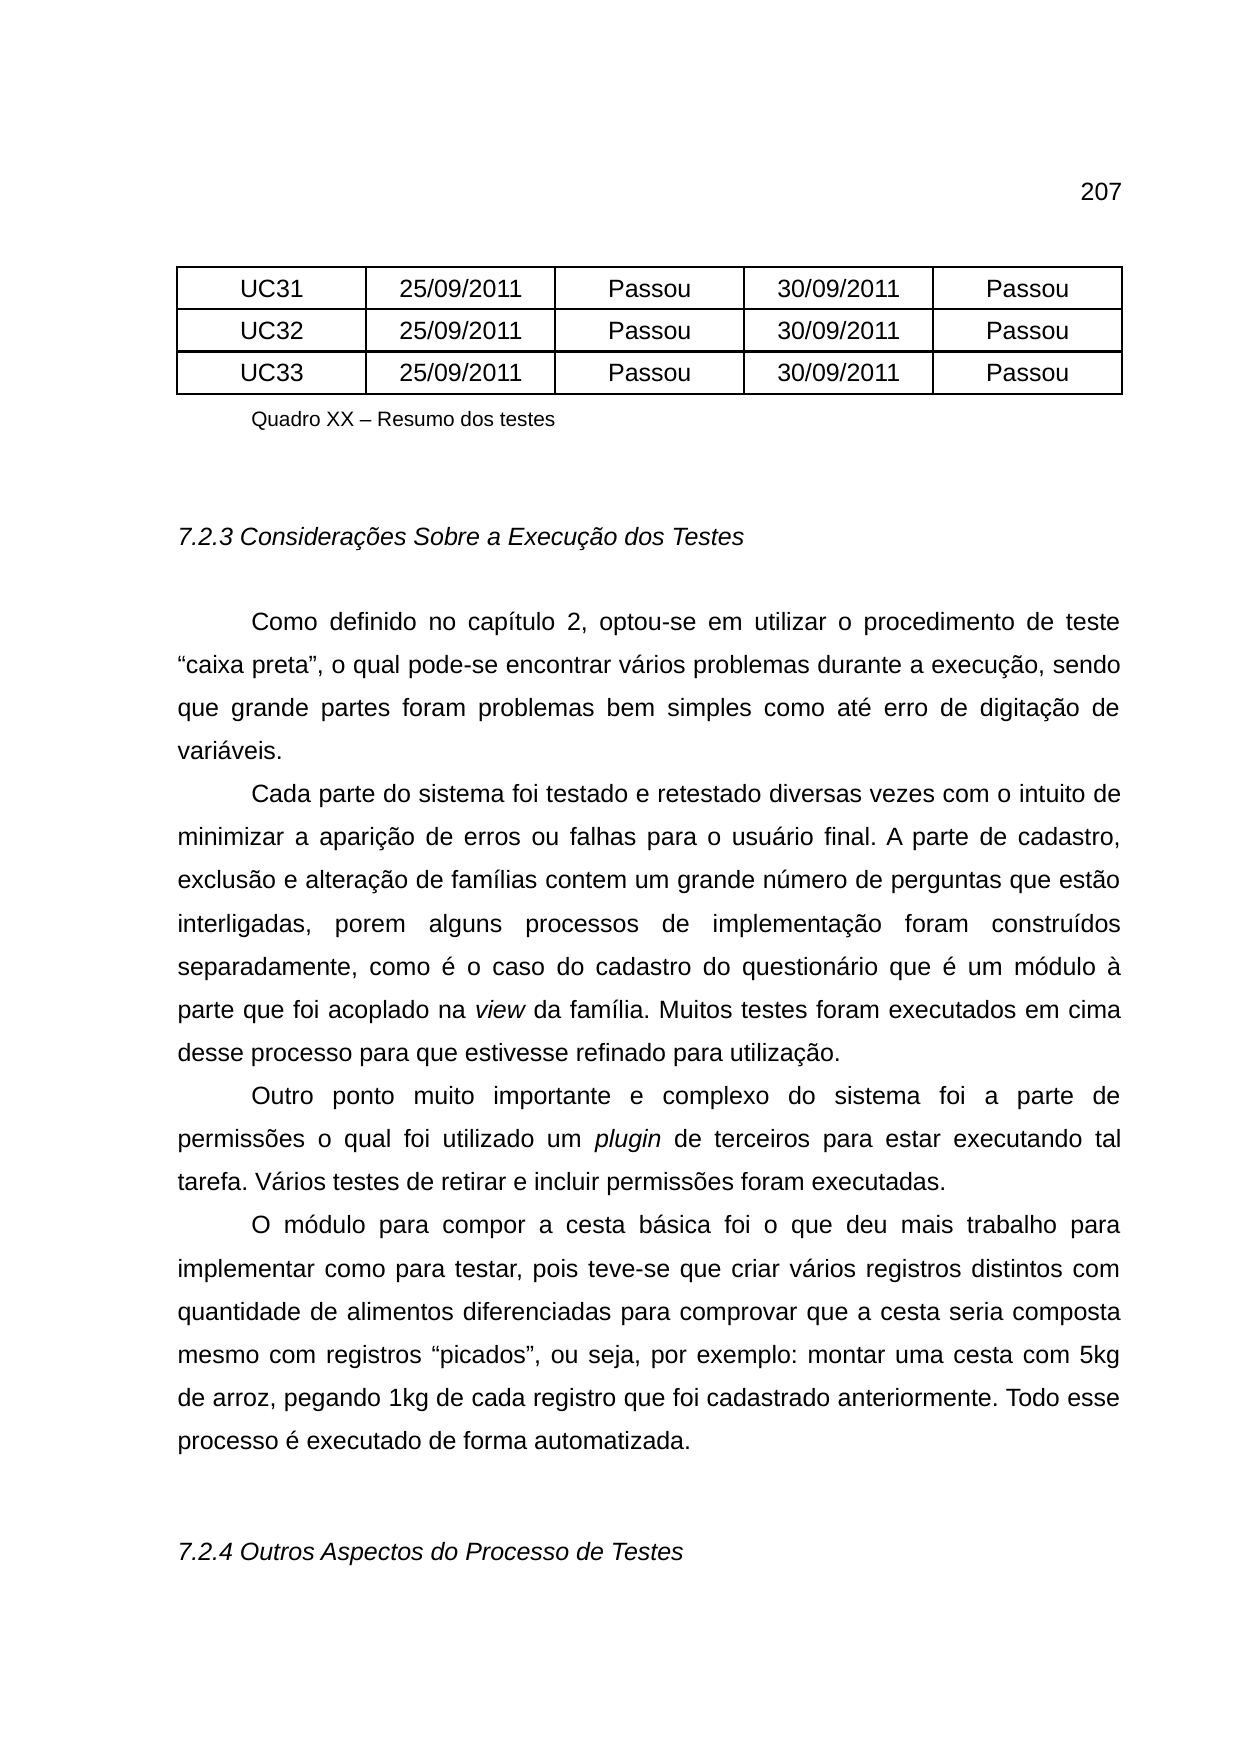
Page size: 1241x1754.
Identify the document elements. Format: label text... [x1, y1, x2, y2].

table_cell 25/09/2011 [367, 353, 554, 393]
table_cell 30/09/2011 [745, 353, 932, 393]
text Quadro XX – Resumo dos testes [177, 407, 1122, 431]
table_cell 30/09/2011 [745, 310, 932, 350]
table_cell 25/09/2011 [367, 268, 554, 308]
text Outro ponto muito importante e complexo do sistema foi a parte de permissões o qual foi utilizado um plugin de terceiros para estar executando tal tarefa. Vários testes de retirar e incluir permissões foram executadas. [177, 1081, 1122, 1196]
table_cell 25/09/2011 [367, 310, 554, 350]
table_cell Passou [556, 353, 743, 393]
subtitle 7.2.4 Outros Aspectos do Processo de Testes [177, 1537, 1122, 1566]
table_cell Passou [934, 353, 1121, 393]
text Cada parte do sistema foi testado e retestado diversas vezes com o intuito de minimizar a aparição de erros ou falhas para o usuário final. A parte de cadastro, exclusão e alteração de famílias contem um grande número de perguntas que estão interligadas, porem alguns processos de implementação foram construídos separadamente, como é o caso do cadastro do questionário que é um módulo à parte que foi acoplado na view da família. Muitos testes foram executados em cima desse processo para que estivesse refinado para utilização. [177, 779, 1122, 1067]
text O módulo para compor a cesta básica foi o que deu mais trabalho para implementar como para testar, pois teve-se que criar vários registros distintos com quantidade de alimentos diferenciadas para comprovar que a cesta seria composta mesmo com registros “picados”, ou seja, por exemplo: montar uma cesta com 5kg de arroz, pegando 1kg de cada registro que foi cadastrado anteriormente. Todo esse processo é executado de forma automatizada. [177, 1211, 1122, 1455]
table_cell Passou [556, 310, 743, 350]
table_cell Passou [556, 268, 743, 308]
table_cell UC32 [178, 310, 365, 350]
table_cell UC33 [178, 353, 365, 393]
text Como definido no capítulo 2, optou-se em utilizar o procedimento de teste “caixa preta”, o qual pode-se encontrar vários problemas durante a execução, sendo que grande partes foram problemas bem simples como até erro de digitação de variáveis. [177, 607, 1122, 765]
table_cell 30/09/2011 [745, 268, 932, 308]
table_cell UC31 [178, 268, 365, 308]
table_cell Passou [934, 268, 1121, 308]
subtitle 7.2.3 Considerações Sobre a Execução dos Testes [177, 522, 1122, 551]
table_cell Passou [934, 310, 1121, 350]
